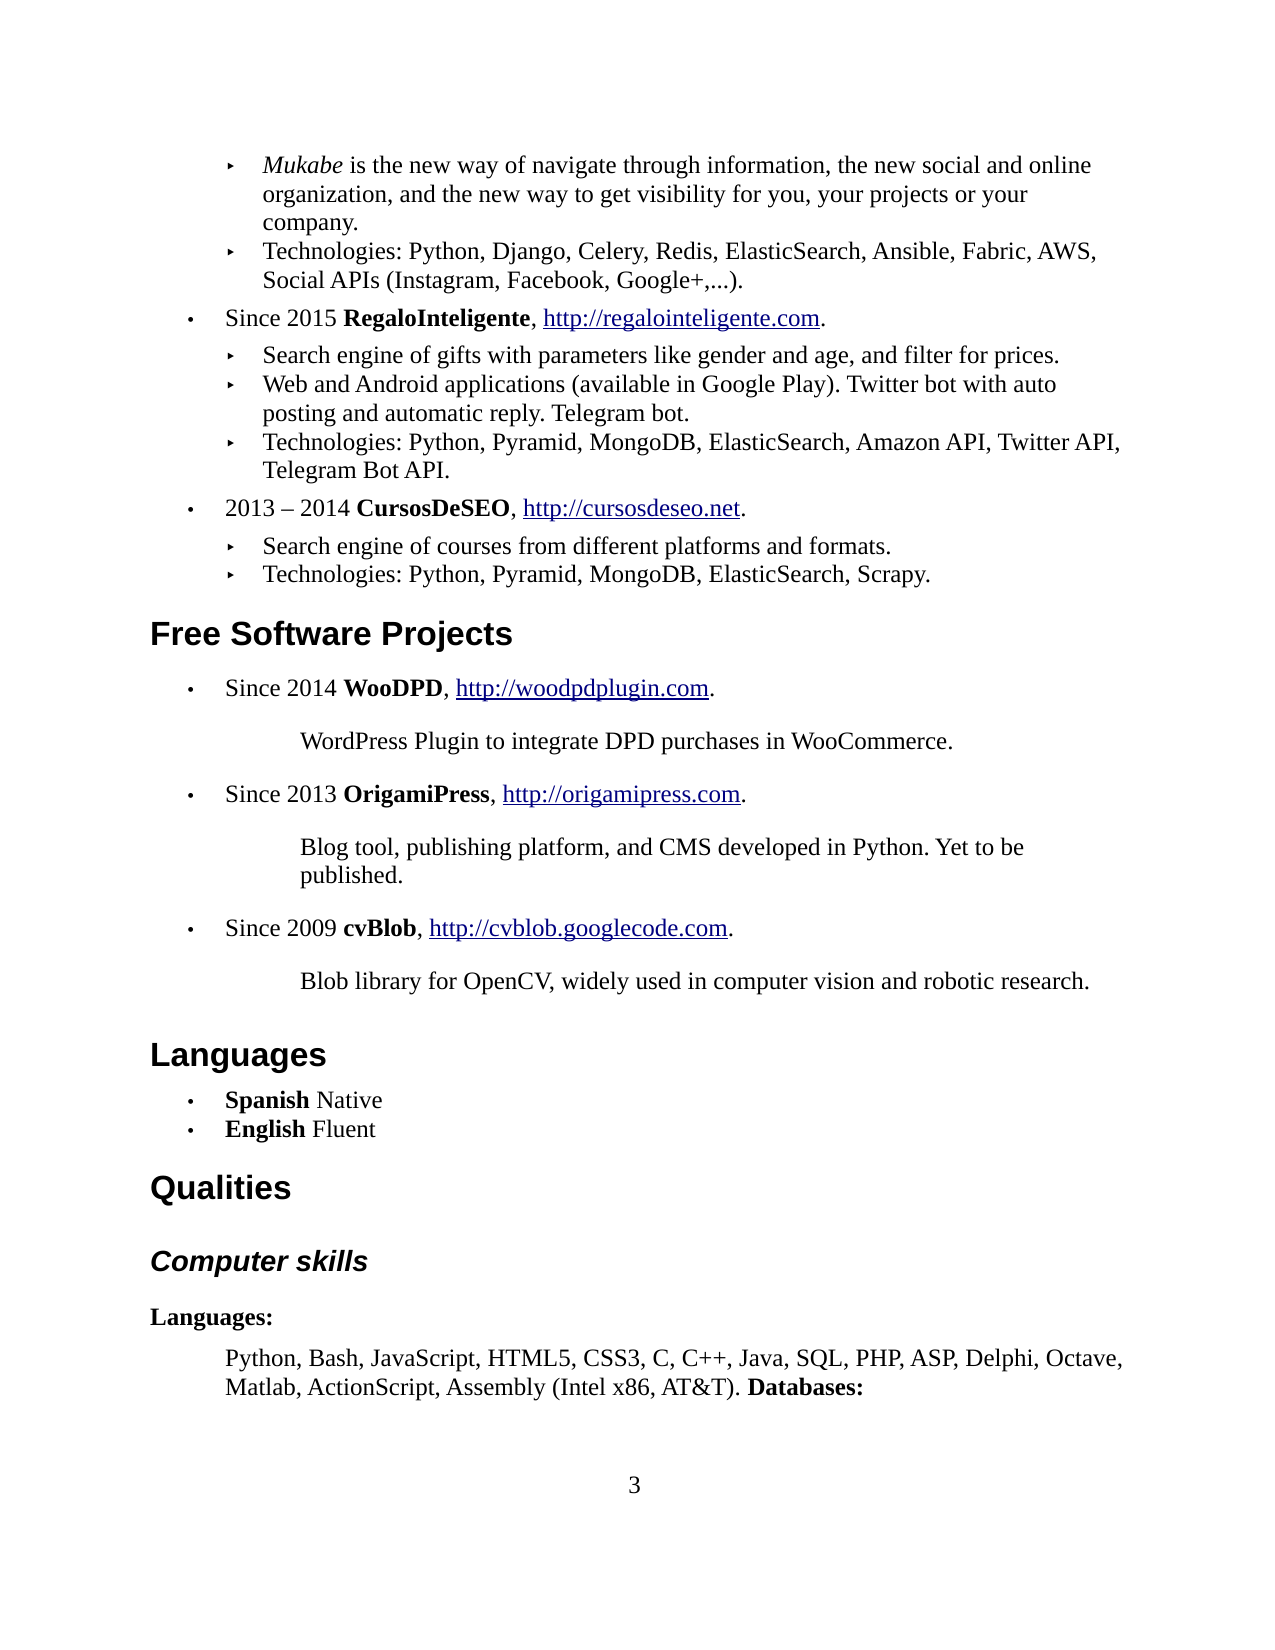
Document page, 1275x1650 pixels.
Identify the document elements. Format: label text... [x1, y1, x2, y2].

list Spanish Native [187, 1086, 1125, 1114]
list Search engine of courses from different platforms and formats. [225, 531, 1125, 559]
list Search engine of gifts with parameters like gender and age, and filter for prices. [225, 340, 1125, 369]
list English Fluent [187, 1114, 1125, 1143]
subtitle Free Software Projects [150, 613, 1125, 652]
list Since 2009 cvBlob, http://cvblob.googlecode.com. [187, 913, 1125, 942]
subtitle Computer skills [150, 1244, 1125, 1278]
list Technologies: Python, Django, Celery, Redis, ElasticSearch, Ansible, Fabric, AWS, Social APIs (Instagram, Facebook, Google+,...). [225, 236, 1125, 294]
list WordPress Plugin to integrate DPD purchases in WooCommerce. [262, 726, 1125, 755]
list Web and Android applications (available in Google Play). Twitter bot with auto posting and automatic reply. Telegram bot. [225, 369, 1125, 427]
list Mukabe is the new way of navigate through information, the new social and online organization, and the new way to get visibility for you, your projects or your company. [225, 150, 1125, 236]
list Blob library for OpenCV, widely used in computer vision and robotic research. [262, 966, 1125, 994]
subtitle Languages [150, 1034, 1125, 1073]
subtitle Qualities [150, 1168, 1125, 1207]
text Languages: [150, 1302, 1125, 1331]
list Since 2015 RegaloInteligente, http://regalointeligente.com. [187, 303, 1125, 331]
list Since 2013 OrigamiPress, http://origamipress.com. [187, 779, 1125, 808]
list Technologies: Python, Pyramid, MongoDB, ElasticSearch, Amazon API, Twitter API, Telegram Bot API. [225, 427, 1125, 484]
list Since 2014 WooDPD, http://woodpdplugin.com. [187, 673, 1125, 702]
list 2013 – 2014 CursosDeSEO, http://cursosdeseo.net. [187, 493, 1125, 522]
text Python, Bash, JavaScript, HTML5, CSS3, C, C++, Java, SQL, PHP, ASP, Delphi, Octave, Matlab, ActionScript, Assembly (Intel x86, AT&T). Databases: [225, 1343, 1125, 1401]
list Blog tool, publishing platform, and CMS developed in Python. Yet to be published. [262, 832, 1125, 889]
list Technologies: Python, Pyramid, MongoDB, ElasticSearch, Scrapy. [225, 559, 1125, 588]
